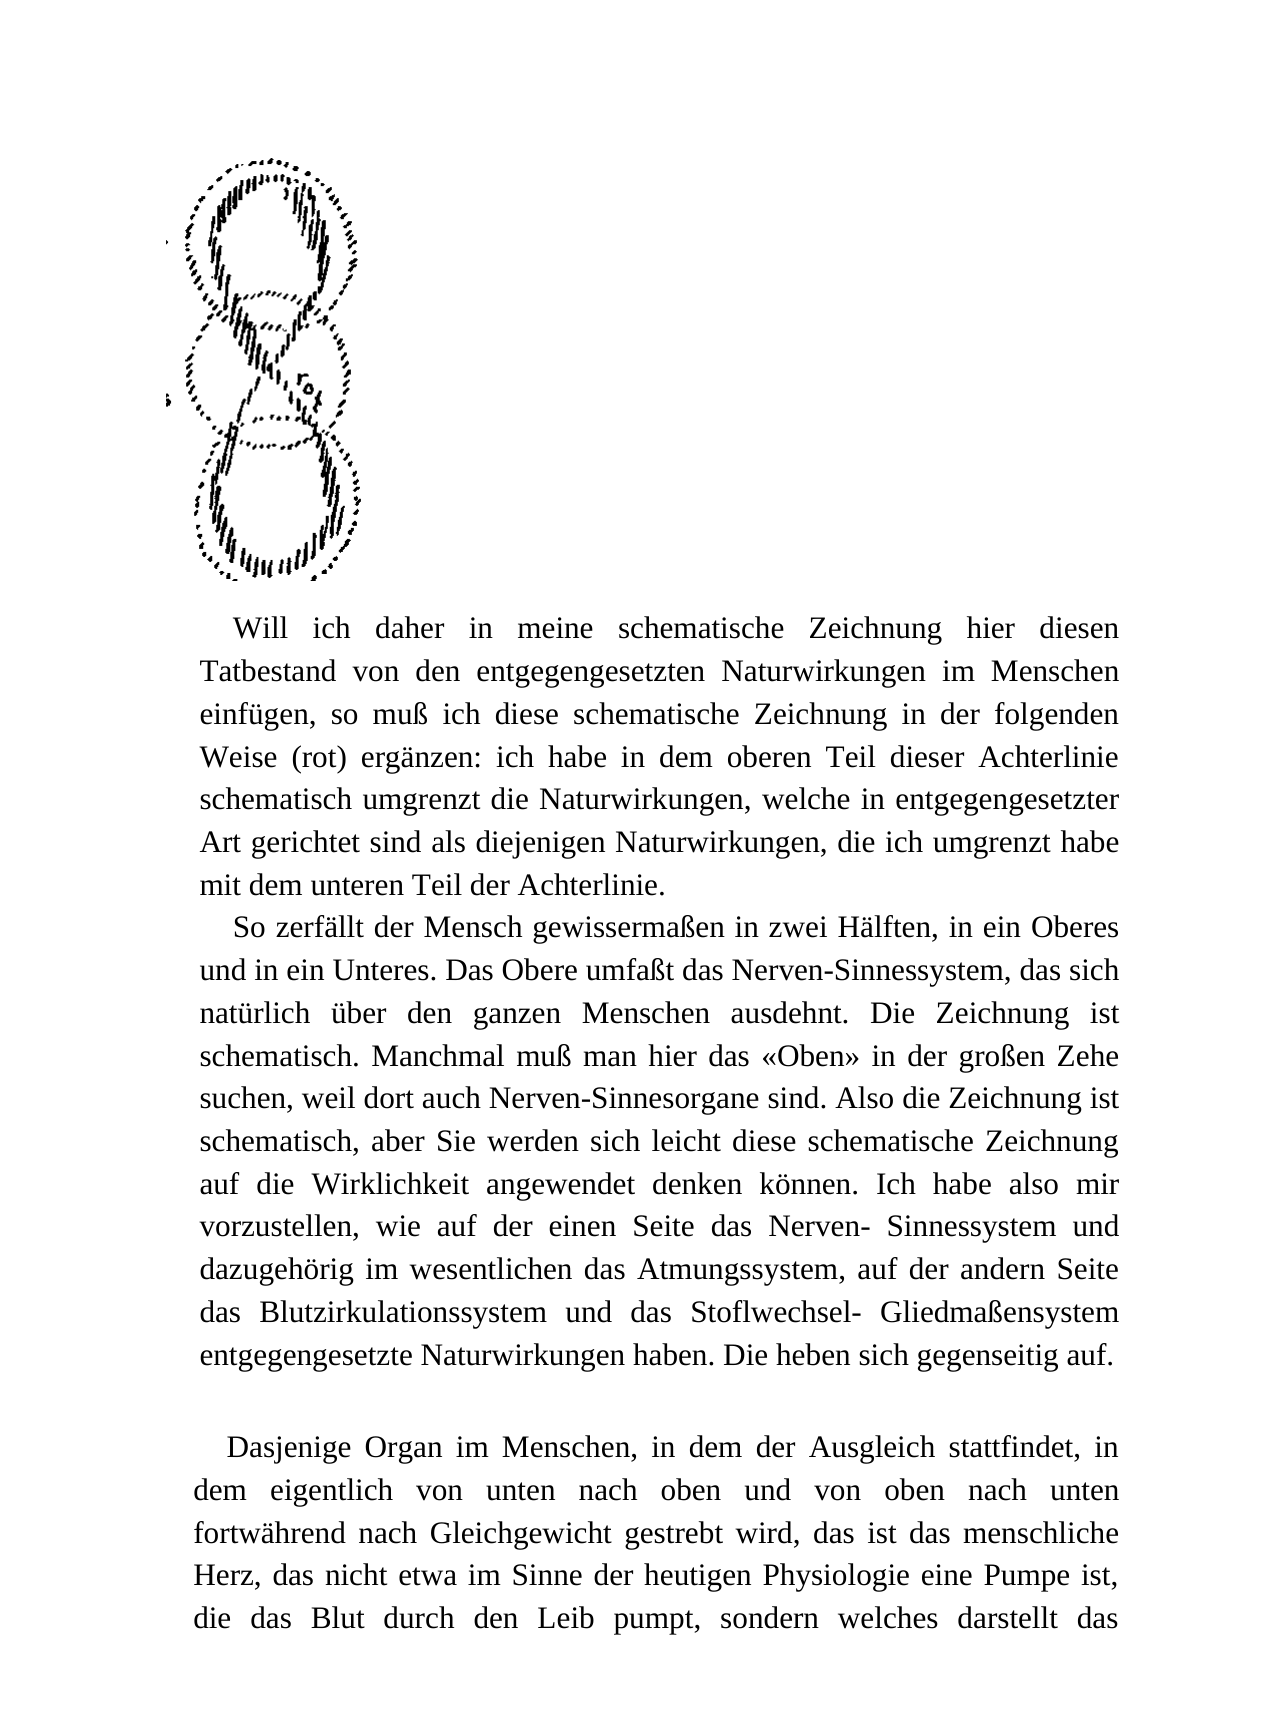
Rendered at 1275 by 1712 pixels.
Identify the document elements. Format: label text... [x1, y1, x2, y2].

picture [157, 141, 378, 581]
text Dasjenige Organ im Menschen, in dem der Ausgleich stattfindet, in dem eigentlich von unten nach oben und von oben nach unten fortwährend nach Gleichgewicht gestrebt wird, das ist das menschliche Herz, das nicht etwa im Sinne der heutigen Physiologie eine Pumpe ist, die das Blut durch den Leib pumpt, sondern welches darstellt das [193, 1428, 1120, 1635]
text So zerfällt der Mensch gewissermaßen in zwei Hälften, in ein Oberes und in ein Unteres. Das Obere umfaßt das Nerven-Sinnessystem, das sich natürlich über den ganzen Menschen ausdehnt. Die Zeichnung ist schematisch. Manchmal muß man hier das «Oben» in der großen Zehe suchen, weil dort auch Nerven-Sinnesorgane sind. Also die Zeichnung ist schematisch, aber Sie werden sich leicht diese schematische Zeichnung auf die Wirklichkeit angewendet denken können. Ich habe also mir vorzustellen, wie auf der einen Seite das Nerven- Sinnessystem und dazugehörig im wesentlichen das Atmungssystem, auf der andern Seite das Blutzirkulationssystem und das Stoflwechsel- Gliedmaßensystem entgegengesetzte Naturwirkungen haben. Die heben sich gegenseitig auf. [199, 909, 1120, 1372]
text Will ich daher in meine schematische Zeichnung hier diesen Tatbestand von den entgegengesetzten Naturwirkungen im Menschen einfügen, so muß ich diese schematische Zeichnung in der folgenden Weise (rot) ergänzen: ich habe in dem oberen Teil dieser Achterlinie schematisch umgrenzt die Naturwirkungen, welche in entgegengesetzter Art gerichtet sind als diejenigen Naturwirkungen, die ich umgrenzt habe mit dem unteren Teil der Achterlinie. [199, 610, 1120, 902]
